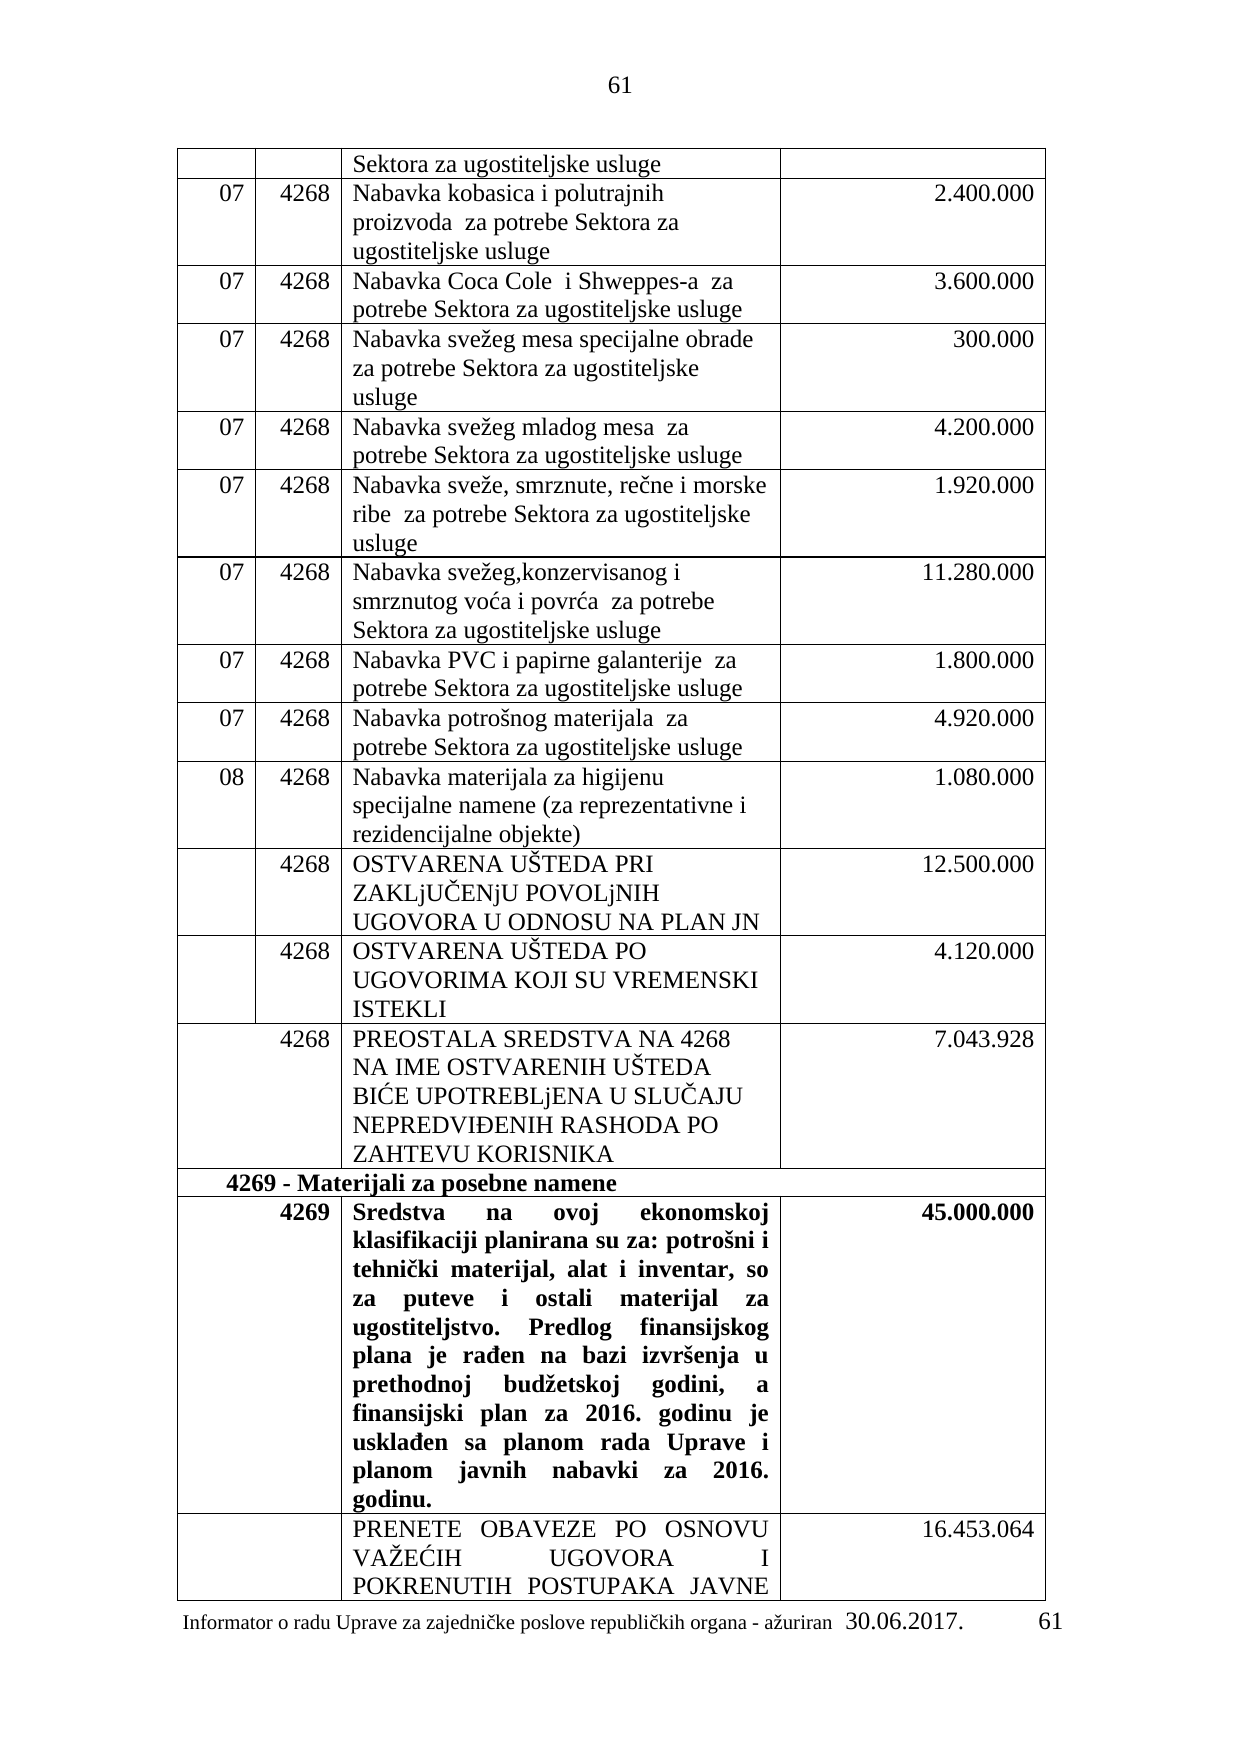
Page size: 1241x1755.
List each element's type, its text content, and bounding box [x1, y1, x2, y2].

table_cell Nabavka svežeg mladog mesa za potrebe Sektora za ugostitelјske usluge [342, 412, 780, 469]
table_cell 3.600.000 [781, 266, 1045, 323]
table_cell 16.453.064 [781, 1514, 1045, 1600]
table_cell 07 [178, 645, 255, 702]
table_cell Nabavka sveže, smrznute, rečne i morske ribe za potrebe Sektora za ugostitelјske usluge [342, 470, 780, 556]
table_cell [178, 936, 255, 1023]
table_cell 4268 [256, 324, 341, 411]
table_cell PREOSTALA SREDSTVA NA 4268 NA IME OSTVARENIH UŠTEDA BIĆE UPOTREBLjENA U SLUČAJU NEPREDVIĐENIH RASHODA PO ZAHTEVU KORISNIKA [342, 1024, 780, 1167]
table_cell PRENETE OBAVEZE PO OSNOVU VAŽEĆIH UGOVORA I POKRENUTIH POSTUPAKA JAVNE [342, 1514, 780, 1600]
table_cell 1.800.000 [781, 645, 1045, 702]
table_cell 7.043.928 [781, 1024, 1045, 1167]
table_cell 4268 [256, 179, 341, 265]
table_cell [178, 149, 255, 177]
table_cell 08 [178, 762, 255, 848]
table_cell 300.000 [781, 324, 1045, 411]
table_cell 4.120.000 [781, 936, 1045, 1023]
table_cell 4268 [256, 703, 341, 761]
table_cell 07 [178, 703, 255, 761]
table_cell [178, 1514, 341, 1600]
table_cell 4268 [256, 849, 341, 935]
table_cell 4.920.000 [781, 703, 1045, 761]
table_cell 4268 [256, 470, 341, 556]
table_cell Nabavka PVC i papirne galanterije za potrebe Sektora za ugostitelјske usluge [342, 645, 780, 702]
table_cell 1.920.000 [781, 470, 1045, 556]
table_cell 4268 [256, 412, 341, 469]
table_cell 1.080.000 [781, 762, 1045, 848]
table_cell 4268 [256, 558, 341, 644]
table_cell 4268 [256, 645, 341, 702]
table_cell 07 [178, 470, 255, 556]
table_cell 4268 [256, 762, 341, 848]
table_cell Nabavka svežeg mesa specijalne obrade za potrebe Sektora za ugostitelјske usluge [342, 324, 780, 411]
table_cell 07 [178, 266, 255, 323]
table_cell 4.200.000 [781, 412, 1045, 469]
table_cell 2.400.000 [781, 179, 1045, 265]
table_cell [178, 849, 255, 935]
table_cell Nabavka Coca Cole i Shweppes-a za potrebe Sektora za ugostitelјske usluge [342, 266, 780, 323]
table_cell Nabavka svežeg,konzervisanog i smrznutog voća i povrća za potrebe Sektora za ugostitelјske usluge [342, 558, 780, 644]
table_cell Sektora za ugostitelјske usluge [342, 149, 780, 177]
table_cell Nabavka kobasica i polutrajnih proizvoda za potrebe Sektora za ugostitelјske usluge [342, 179, 780, 265]
table_cell 12.500.000 [781, 849, 1045, 935]
table_cell 07 [178, 412, 255, 469]
table_cell Nabavka materijala za higijenu specijalne namene (za reprezentativne i rezidencijalne objekte) [342, 762, 780, 848]
table_cell [781, 149, 1045, 177]
table_cell Sredstva na ovoj ekonomskoj klasifikaciji planirana su za: potrošni i tehnički materijal, alat i inventar, so za puteve i ostali materijal za ugostitelјstvo. Predlog finansijskog plana je rađen na bazi izvršenja u prethodnoj budžetskoj godini, a finansijski plan za 2016. godinu je usklađen sa planom rada Uprave i planom javnih nabavki za 2016. godinu. [342, 1197, 780, 1513]
table_cell 4269 [178, 1197, 341, 1513]
table_cell 07 [178, 324, 255, 411]
table_cell 4268 [256, 266, 341, 323]
table_cell [256, 149, 341, 177]
table_cell OSTVARENA UŠTEDA PRI ZAKLjUČENјU POVOLjNIH UGOVORA U ODNOSU NA PLAN JN [342, 849, 780, 935]
table_cell 07 [178, 179, 255, 265]
table_cell 4269 - Materijali za posebne namene [178, 1169, 1045, 1196]
table_cell 45.000.000 [781, 1197, 1045, 1513]
table_cell 11.280.000 [781, 558, 1045, 644]
table_cell OSTVARENA UŠTEDA PO UGOVORIMA KOJI SU VREMENSKI ISTEKLI [342, 936, 780, 1023]
table_cell 4268 [256, 936, 341, 1023]
table_cell Nabavka potrošnog materijala za potrebe Sektora za ugostitelјske usluge [342, 703, 780, 761]
table_cell 4268 [178, 1024, 341, 1167]
table_cell 07 [178, 558, 255, 644]
